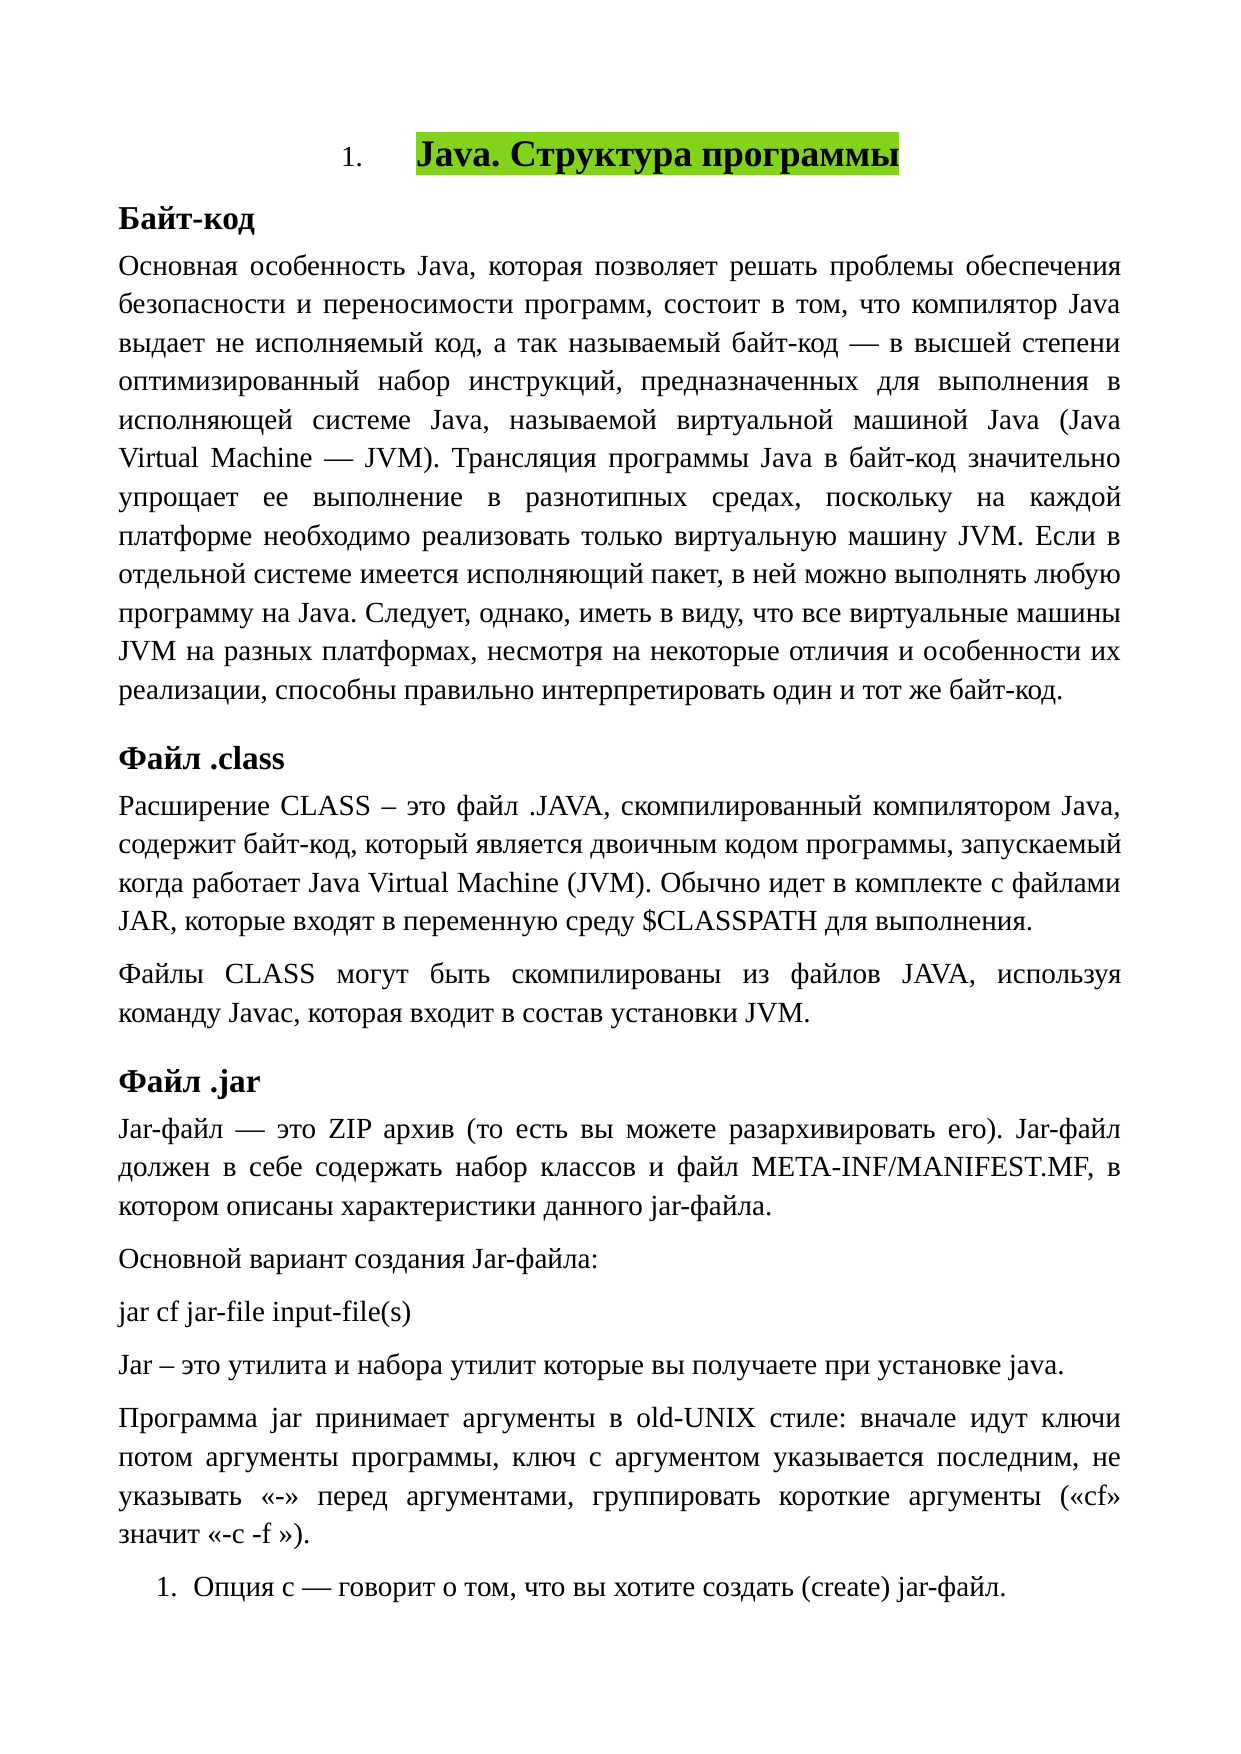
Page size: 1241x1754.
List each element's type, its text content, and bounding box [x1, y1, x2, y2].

text Расширение CLASS – это файл .JAVA, скомпилированный компилятором Java, содержит байт-код, который является двоичным кодом программы, запускаемый когда работает Java Virtual Machine (JVM). Обычно идет в комплекте с файлами JAR, которые входят в переменную среду $CLASSPATH для выполнения. [118, 788, 1122, 937]
text Jar – это утилита и набора утилит которые вы получаете при установке java. [118, 1347, 1122, 1381]
subtitle Файл .jar [118, 1069, 1122, 1098]
subtitle Java. Структура программы [118, 143, 1122, 173]
text Программа jar принимает аргументы в old-UNIX стиле: вначале идут ключи потом аргументы программы, ключ с аргументом указывается последним, не указывать «-» перед аргументами, группировать короткие аргументы («cf» значит «-c -f »). [118, 1401, 1122, 1550]
text Файлы CLASS могут быть скомпилированы из файлов JAVA, используя команду Javac, которая входит в состав установки JVM. [118, 957, 1122, 1029]
subtitle Файл .class [118, 746, 1122, 775]
text Jar-файл — это ZIP архив (то есть вы можете разархивировать его). Jar-файл должен в себе содержать набор классов и файл META-INF/MANIFEST.MF, в котором описаны характеристики данного jar-файла. [118, 1111, 1122, 1222]
list Опция c — говорит о том, что вы хотите создать (create) jar-файл. [156, 1569, 1122, 1603]
text jar cf jar-file input-file(s) [118, 1294, 1122, 1328]
text Основной вариант создания Jar-файла: [118, 1241, 1122, 1275]
subtitle Байт-код [118, 206, 1122, 235]
text Основная особенность Java, которая позволяет решать проблемы обеспечения безопасности и переносимости программ, состоит в том, что компилятор Java выдает не исполняемый код, а так называемый байт-код — в высшей степени оптимизированный набор инструкций, предназначенных для выполнения в исполняющей системе Java, называемой виртуальной машиной Java (Java Virtual Machine — JVM). Трансляция программы Java в байт-код значительно упрощает ее выполнение в разнотипных средах, поскольку на каждой платформе необходимо реализовать только виртуальную машину JVM. Если в отдельной системе имеется исполняющий пакет, в ней можно выполнять любую программу на Java. Следует, однако, иметь в виду, что все виртуальные машины JVM на разных платформах, несмотря на некоторые отличия и особенности их реализации, способны правильно интерпретировать один и тот же байт-код. [118, 248, 1122, 705]
